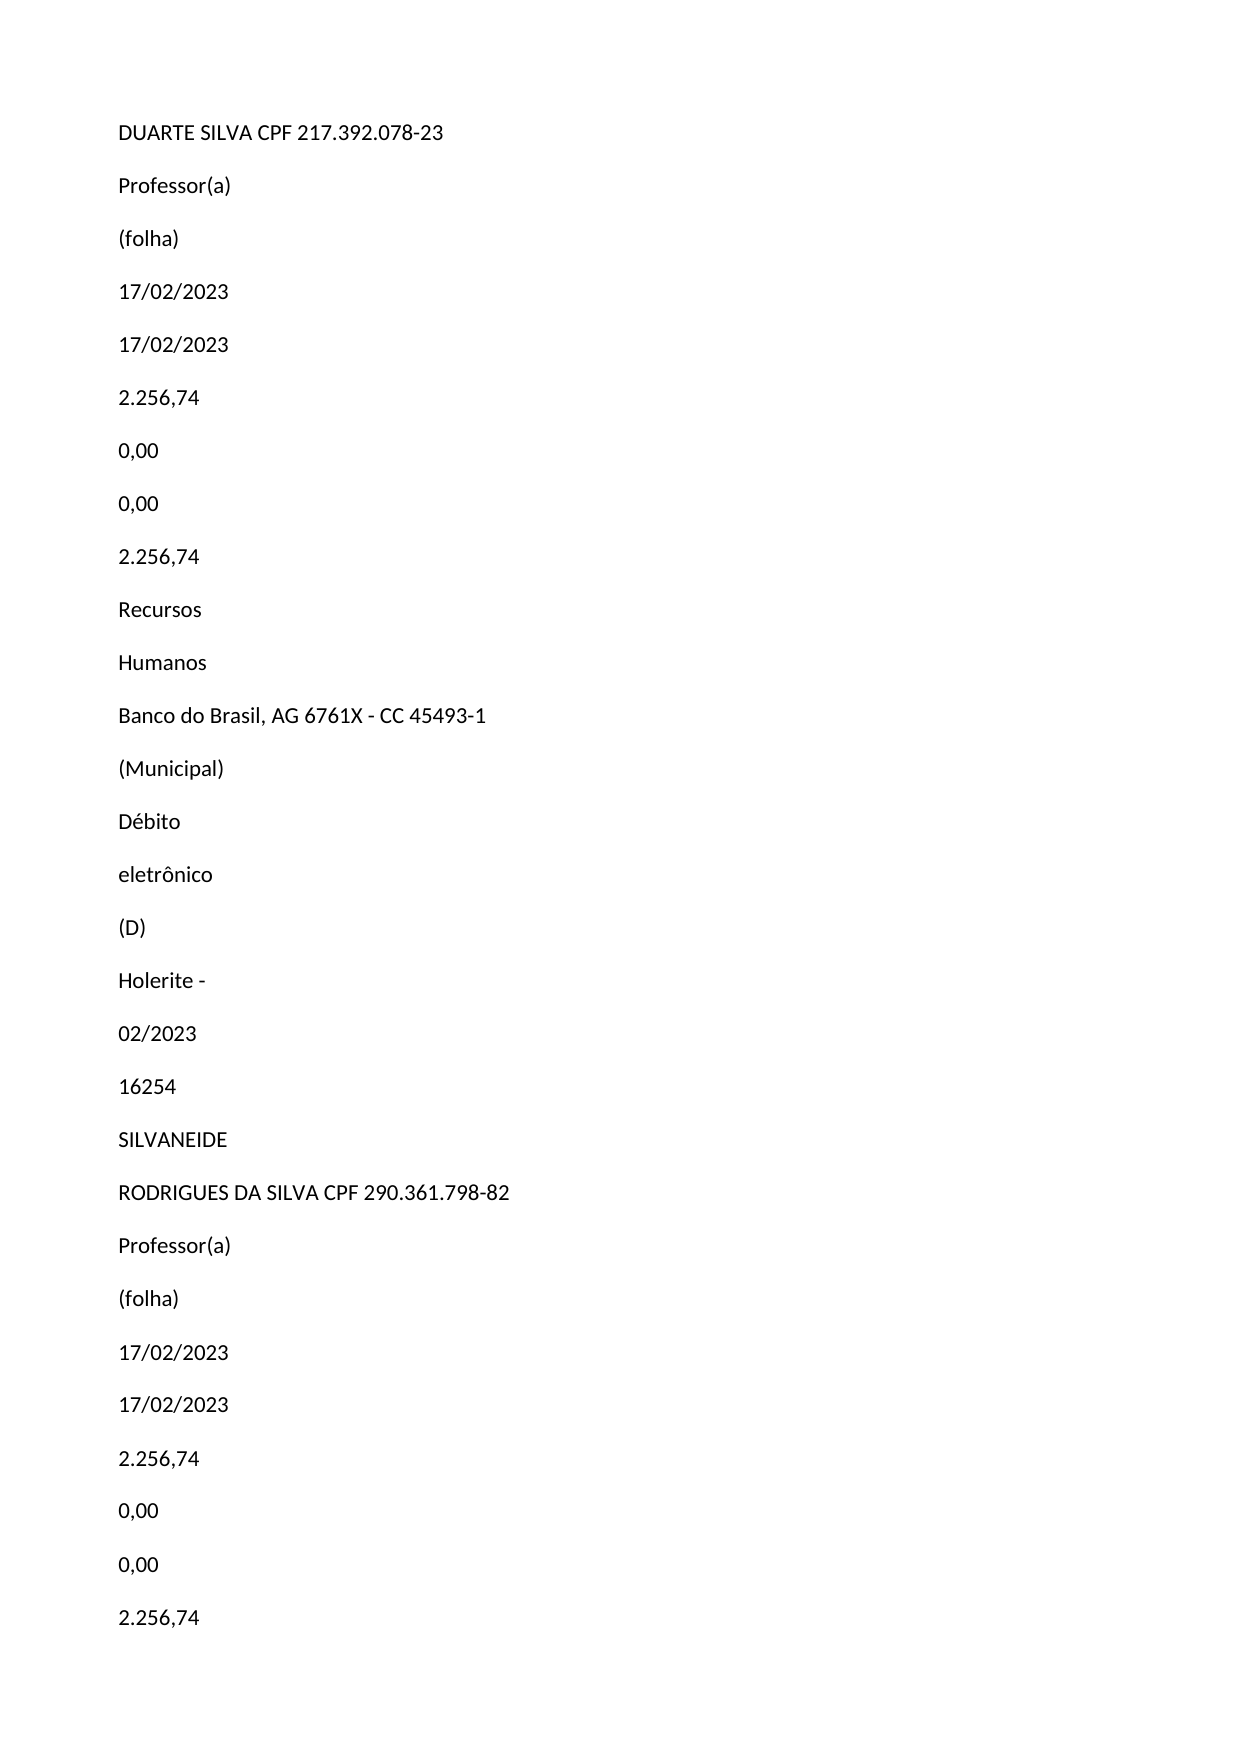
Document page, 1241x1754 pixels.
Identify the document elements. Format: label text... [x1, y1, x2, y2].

text DUARTE SILVA CPF 217.392.078-23 [118, 118, 1122, 146]
text 0,00 [118, 489, 1122, 517]
text 17/02/2023 [118, 330, 1122, 358]
text Holerite - [118, 966, 1122, 994]
text 0,00 [118, 1550, 1122, 1578]
text Humanos [118, 648, 1122, 676]
text 2.256,74 [118, 383, 1122, 411]
text 2.256,74 [118, 1444, 1122, 1472]
text Professor(a) [118, 171, 1122, 199]
text eletrônico [118, 860, 1122, 888]
text 2.256,74 [118, 1603, 1122, 1631]
text Professor(a) [118, 1232, 1122, 1259]
text 16254 [118, 1072, 1122, 1101]
text 2.256,74 [118, 542, 1122, 570]
text (folha) [118, 224, 1122, 252]
text 0,00 [118, 436, 1122, 464]
text (folha) [118, 1284, 1122, 1313]
text 17/02/2023 [118, 277, 1122, 305]
text (Municipal) [118, 754, 1122, 782]
text 17/02/2023 [118, 1391, 1122, 1419]
text Recursos [118, 595, 1122, 623]
text SILVANEIDE [118, 1126, 1122, 1153]
text 0,00 [118, 1497, 1122, 1525]
text Banco do Brasil, AG 6761X - CC 45493-1 [118, 701, 1122, 729]
text Débito [118, 807, 1122, 835]
text (D) [118, 913, 1122, 941]
text 02/2023 [118, 1019, 1122, 1047]
text 17/02/2023 [118, 1338, 1122, 1366]
text RODRIGUES DA SILVA CPF 290.361.798-82 [118, 1178, 1122, 1207]
